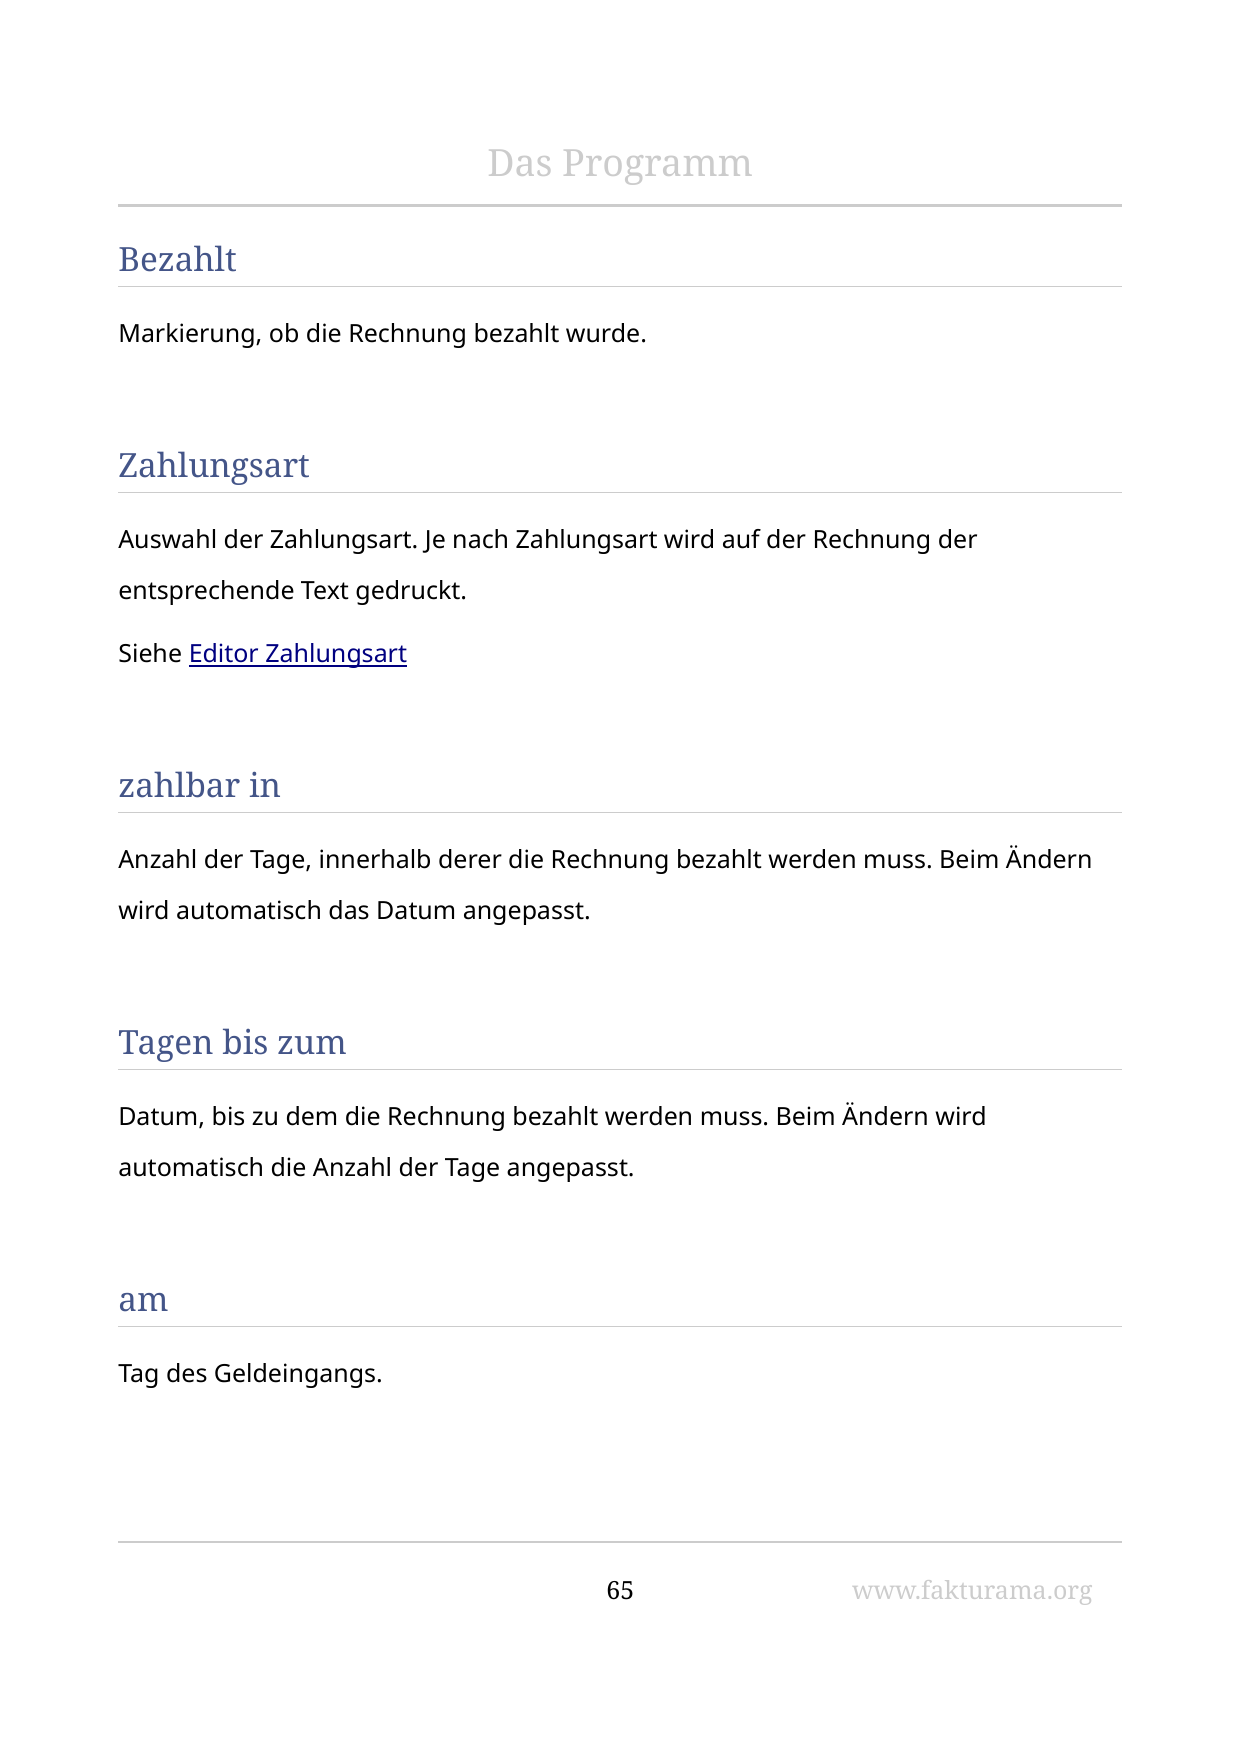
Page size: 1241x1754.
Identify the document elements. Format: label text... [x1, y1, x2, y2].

subtitle Zahlungsart [118, 442, 1122, 492]
text Siehe Editor Zahlungsart [118, 636, 1122, 670]
subtitle Bezahlt [118, 236, 1122, 286]
text Markierung, ob die Rechnung bezahlt wurde. [118, 316, 1122, 350]
text Anzahl der Tage, innerhalb derer die Rechnung bezahlt werden muss. Beim Ändern wird automatisch das Datum angepasst. [118, 842, 1122, 927]
text Tag des Geldeingangs. [118, 1355, 1122, 1389]
text Datum, bis zu dem die Rechnung bezahlt werden muss. Beim Ändern wird automatisch die Anzahl der Tage angepasst. [118, 1099, 1122, 1184]
subtitle am [118, 1276, 1122, 1326]
subtitle zahlbar in [118, 762, 1122, 812]
subtitle Tagen bis zum [118, 1019, 1122, 1069]
text Auswahl der Zahlungsart. Je nach Zahlungsart wird auf der Rechnung der entsprechende Text gedruckt. [118, 522, 1122, 607]
